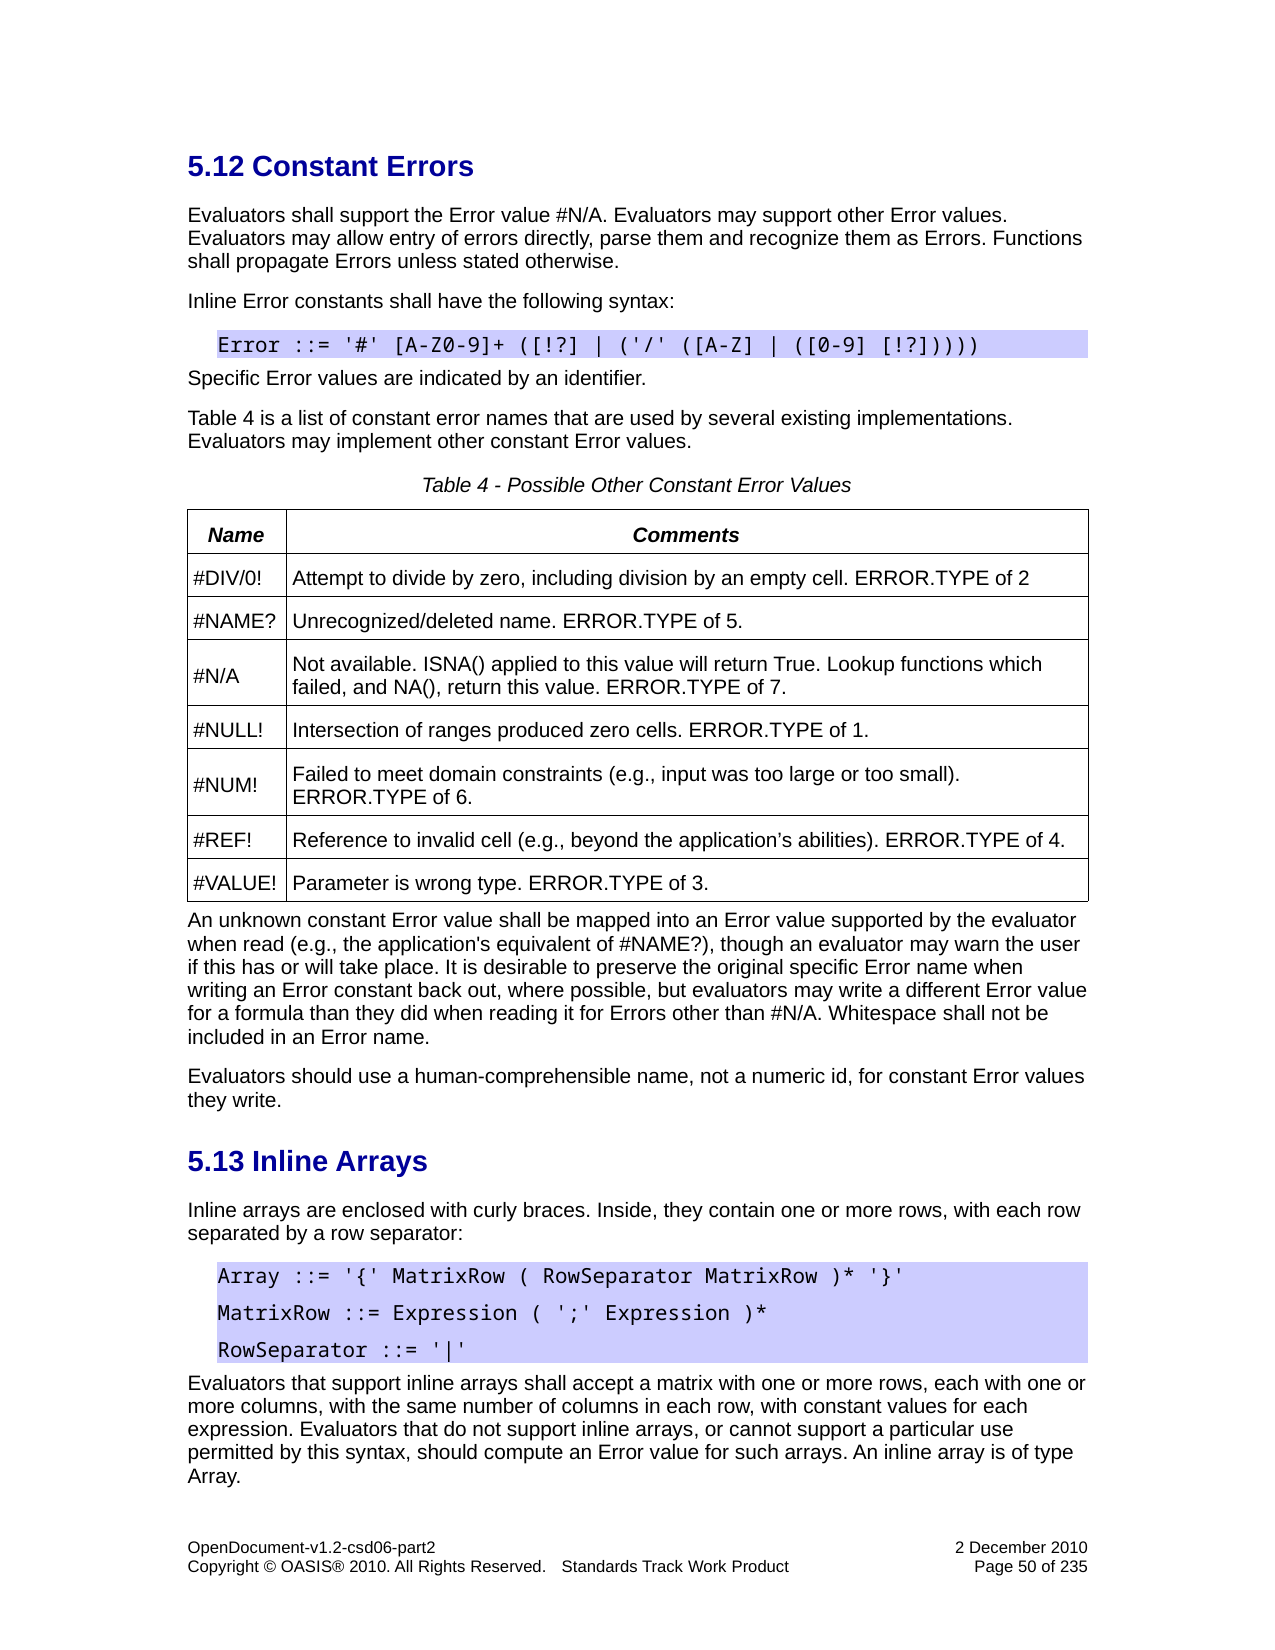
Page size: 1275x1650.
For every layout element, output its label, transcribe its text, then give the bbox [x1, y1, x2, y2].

text Evaluators that support inline arrays shall accept a matrix with one or more rows, each with one or more columns, with the same number of columns in each row, with constant values for each expression. Evaluators that do not support inline arrays, or cannot support a particular use permitted by this syntax, should compute an Error value for such arrays. An inline array is of type Array. [187, 1371, 1088, 1487]
text Error ::= '#' [A-Z0-9]+ ([!?] | ('/' ([A-Z] | ([0-9] [!?])))) [217, 330, 1088, 358]
text Inline Error constants shall have the following syntax: [187, 290, 1088, 313]
table_cell #N/A [188, 640, 286, 705]
text RowSeparator ::= '|' [217, 1335, 1088, 1363]
subtitle Inline Arrays [187, 1145, 1088, 1178]
table_cell Attempt to divide by zero, including division by an empty cell. ERROR.TYPE of 2 [287, 554, 1088, 596]
table_cell #NUM! [188, 749, 286, 814]
text Inline arrays are enclosed with curly braces. Inside, they contain one or more rows, with each row separated by a row separator: [187, 1198, 1088, 1245]
table_cell Failed to meet domain constraints (e.g., input was too large or too small). ERROR.TYPE of 6. [287, 749, 1088, 814]
table_cell Intersection of ranges produced zero cells. ERROR.TYPE of 1. [287, 706, 1088, 748]
text Array ::= '{' MatrixRow ( RowSeparator MatrixRow )* '}' [217, 1262, 1088, 1290]
table_cell #REF! [188, 816, 286, 858]
text Specific Error values are indicated by an identifier. [187, 366, 1088, 389]
table_header Comments [287, 510, 1088, 552]
table_cell Not available. ISNA() applied to this value will return True. Lookup functions which failed, and NA(), return this value. ERROR.TYPE of 7. [287, 640, 1088, 705]
table_cell Reference to invalid cell (e.g., beyond the application’s abilities). ERROR.TYPE of 4. [287, 816, 1088, 858]
text Evaluators shall support the Error value #N/A. Evaluators may support other Error values. Evaluators may allow entry of errors directly, parse them and recognize them as Errors. Functions shall propagate Errors unless stated otherwise. [187, 203, 1088, 273]
text An unknown constant Error value shall be mapped into an Error value supported by the evaluator when read (e.g., the application's equivalent of #NAME?), though an evaluator may warn the user if this has or will take place. It is desirable to preserve the original specific Error name when writing an Error constant back out, where possible, but evaluators may write a different Error value for a formula than they did when reading it for Errors other than #N/A. Whitespace shall not be included in an Error name. [187, 909, 1088, 1048]
text Evaluators should use a human-comprehensible name, not a numeric id, for constant Error values they write. [187, 1065, 1088, 1112]
table_cell #NAME? [188, 597, 286, 639]
table_cell #NULL! [188, 706, 286, 748]
table_cell #DIV/0! [188, 554, 286, 596]
text Table 4 is a list of constant error names that are used by several existing implementations. Evaluators may implement other constant Error values. [187, 406, 1088, 453]
text Table 4 - Possible Other Constant Error Values [187, 473, 1088, 497]
table_cell Parameter is wrong type. ERROR.TYPE of 3. [287, 859, 1088, 901]
table_cell Unrecognized/deleted name. ERROR.TYPE of 5. [287, 597, 1088, 639]
table_header Name [188, 510, 286, 552]
table_cell #VALUE! [188, 859, 286, 901]
subtitle Constant Errors [187, 150, 1088, 183]
text MatrixRow ::= Expression ( ';' Expression )* [217, 1298, 1088, 1326]
